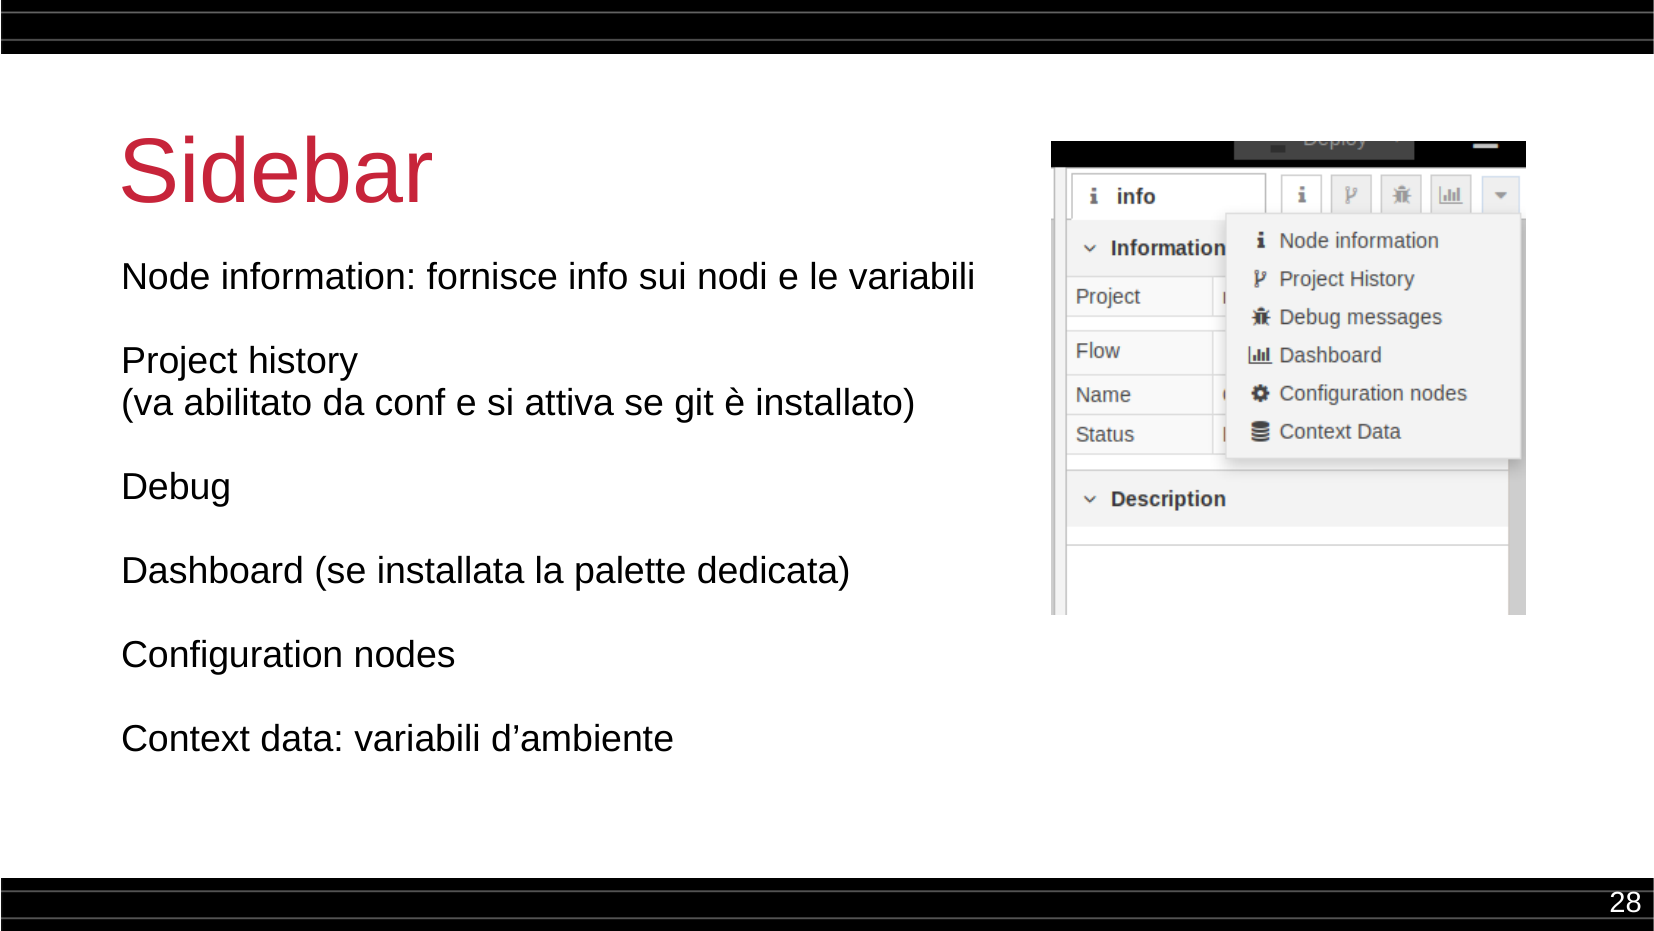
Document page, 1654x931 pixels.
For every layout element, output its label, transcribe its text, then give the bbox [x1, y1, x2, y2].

picture [1051, 141, 1526, 615]
picture [1, 0, 1654, 54]
picture [1, 878, 1654, 931]
title Sidebar [118, 92, 1040, 249]
text_box Node information: fornisce info sui nodi e le variabili Project history (va abilitato da conf e si attiva se git è installato) Debug Dashboard (se installata la palette dedicata) Configuration nodes Context data: variabili d’ambiente [106, 248, 1016, 809]
